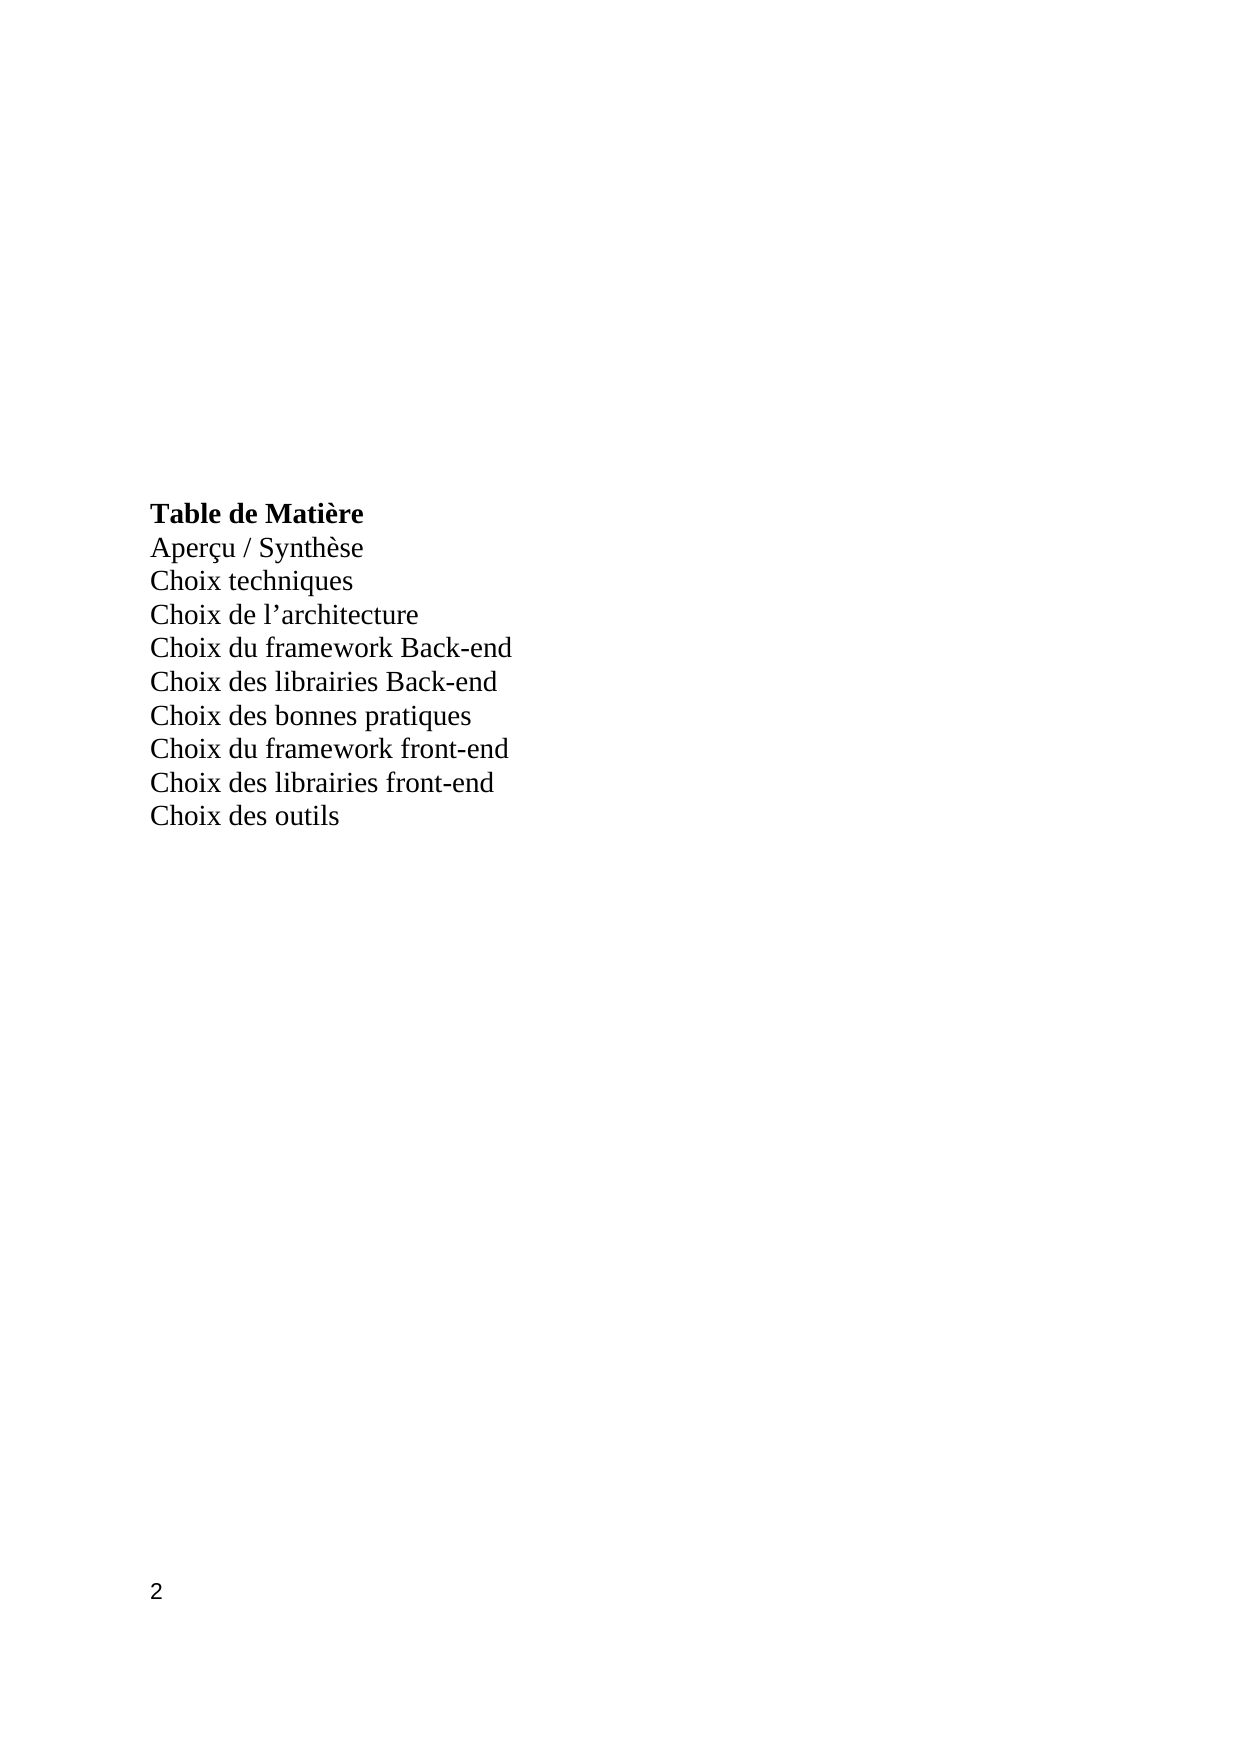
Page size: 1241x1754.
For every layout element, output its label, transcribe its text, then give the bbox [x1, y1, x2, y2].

subtitle Choix techniques [150, 563, 1090, 597]
subtitle Table de Matière [150, 496, 1090, 530]
subtitle Choix des librairies front-end [150, 765, 1090, 798]
subtitle Choix du framework front-end [150, 731, 1090, 765]
subtitle Choix de l’architecture [150, 597, 1090, 631]
subtitle Choix des librairies Back-end [150, 664, 1090, 698]
subtitle Choix du framework Back-end [150, 631, 1090, 664]
subtitle Choix des bonnes pratiques [150, 698, 1090, 731]
subtitle Choix des outils [150, 798, 1090, 832]
subtitle Aperçu / Synthèse [150, 530, 1090, 563]
